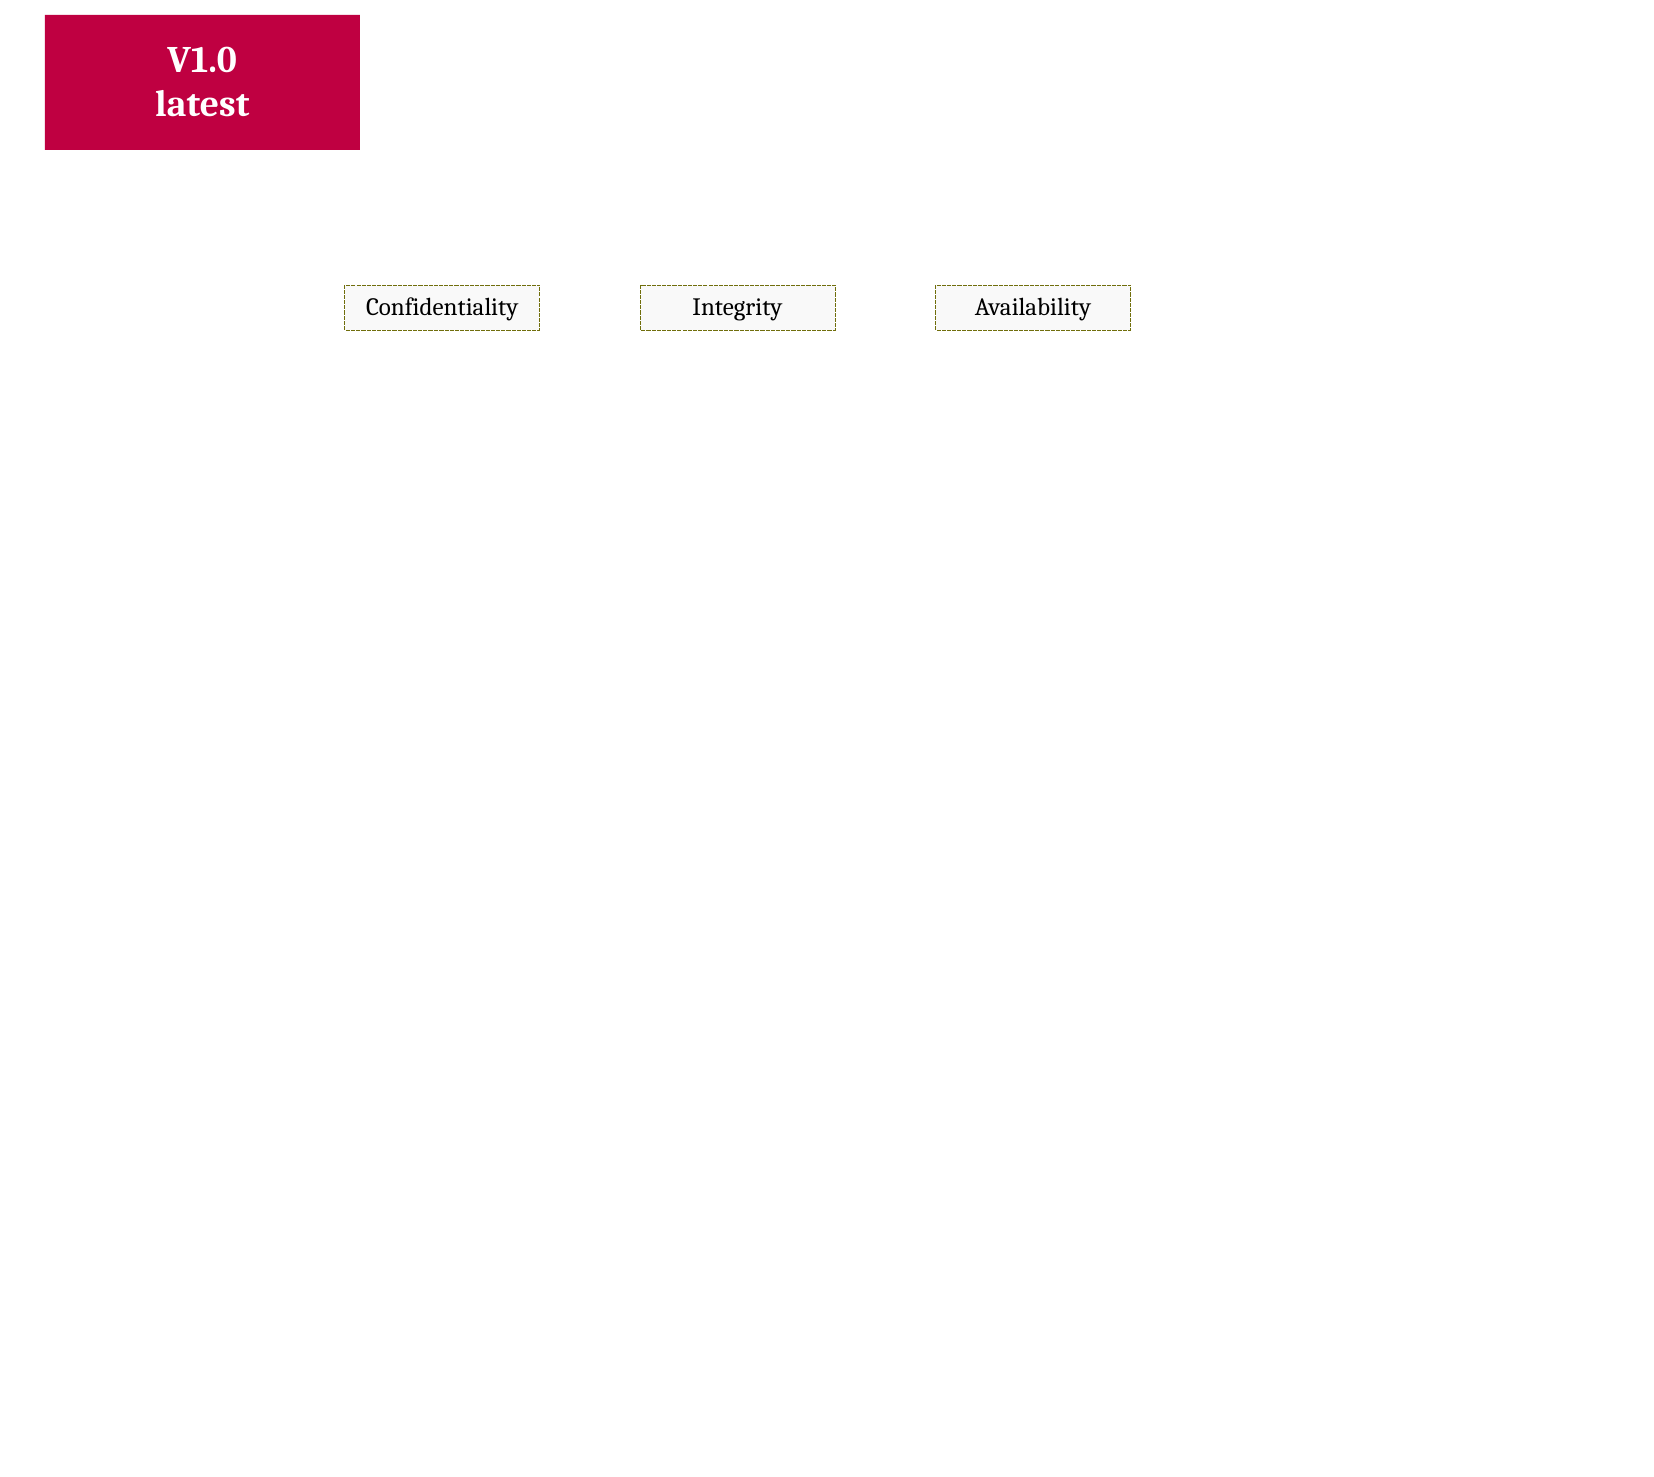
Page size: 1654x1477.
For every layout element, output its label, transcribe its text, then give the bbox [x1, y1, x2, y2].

text_box Integrity [640, 285, 836, 331]
text_box V1.0 latest [44, 14, 360, 150]
text_box Availability [935, 285, 1131, 331]
text_box Confidentiality [344, 285, 540, 331]
